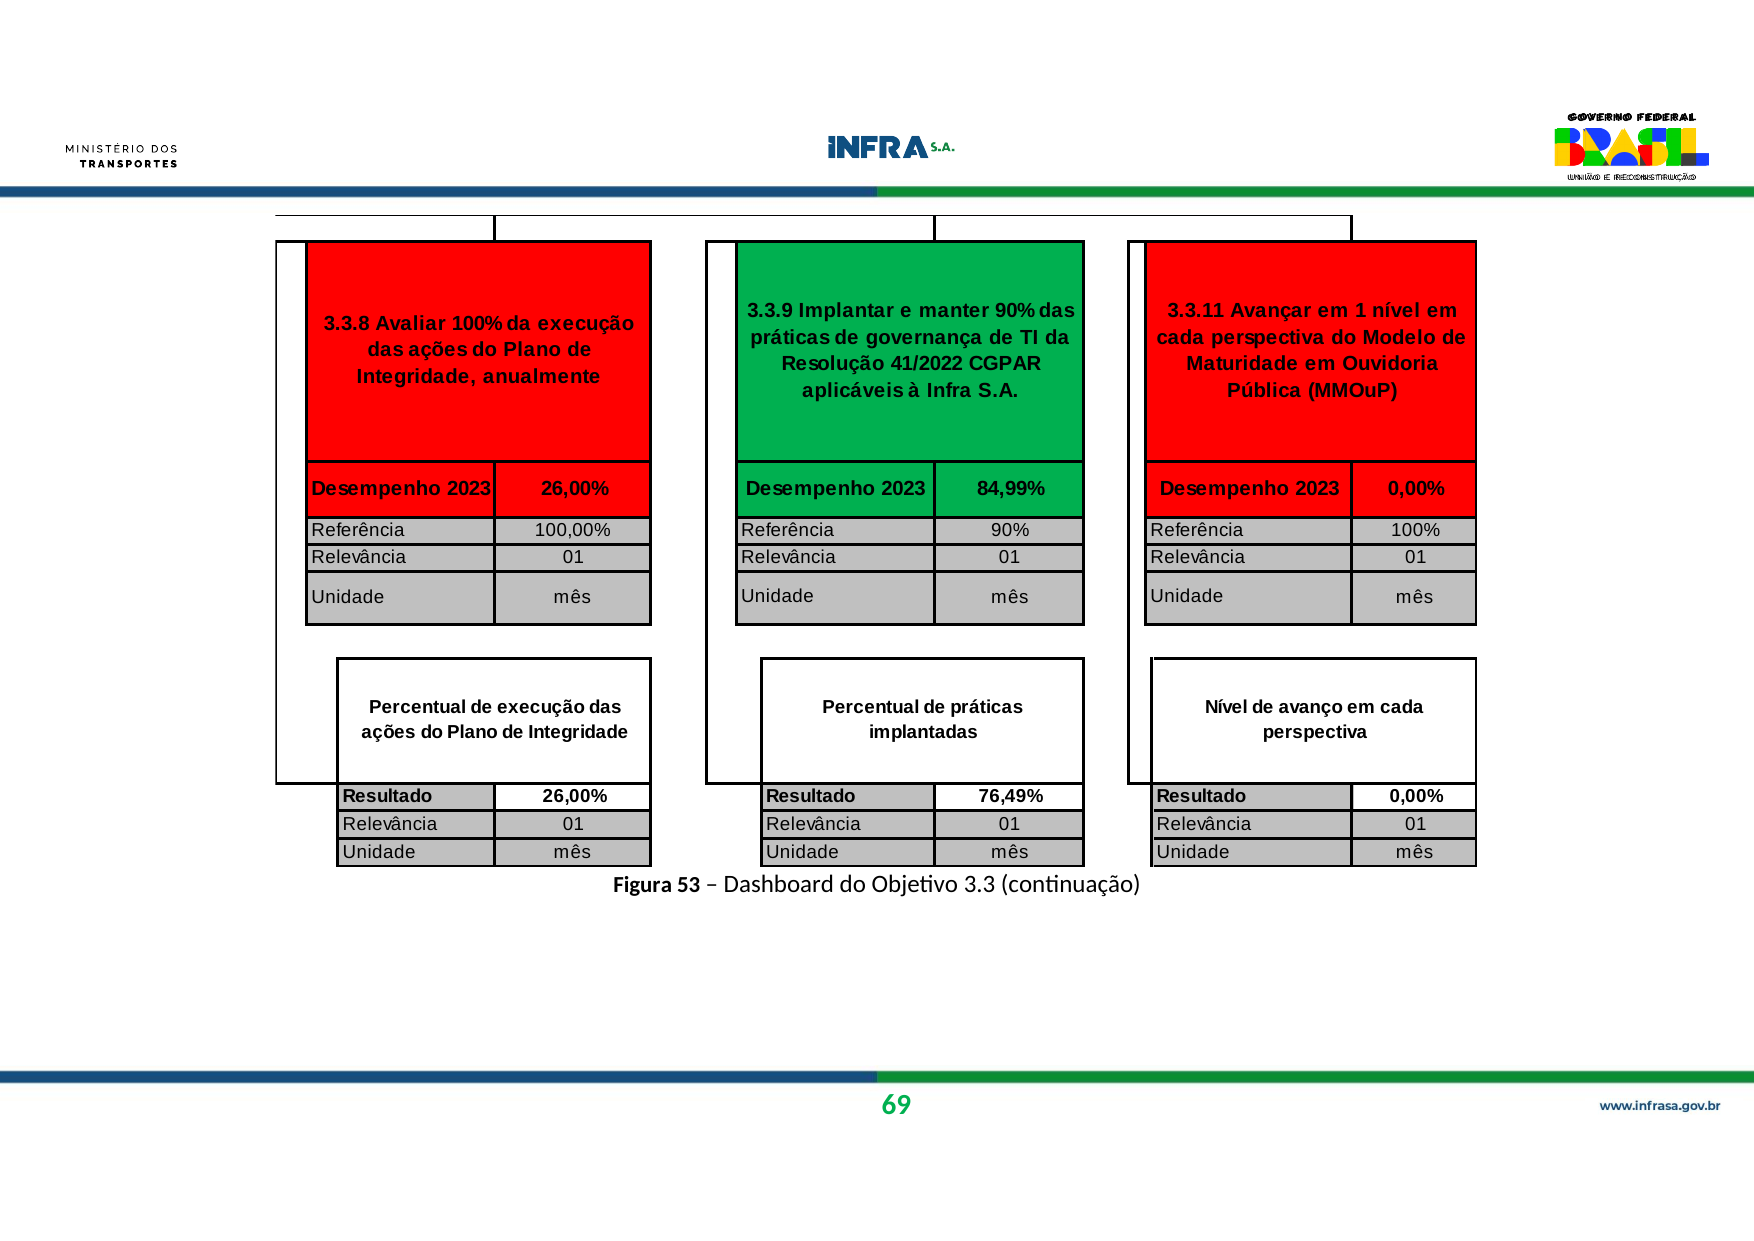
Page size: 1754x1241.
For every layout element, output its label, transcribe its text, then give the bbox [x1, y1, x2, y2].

text Figura 53 – Dashboard do Objetivo 3.3 (continuação) [150, 868, 1604, 898]
